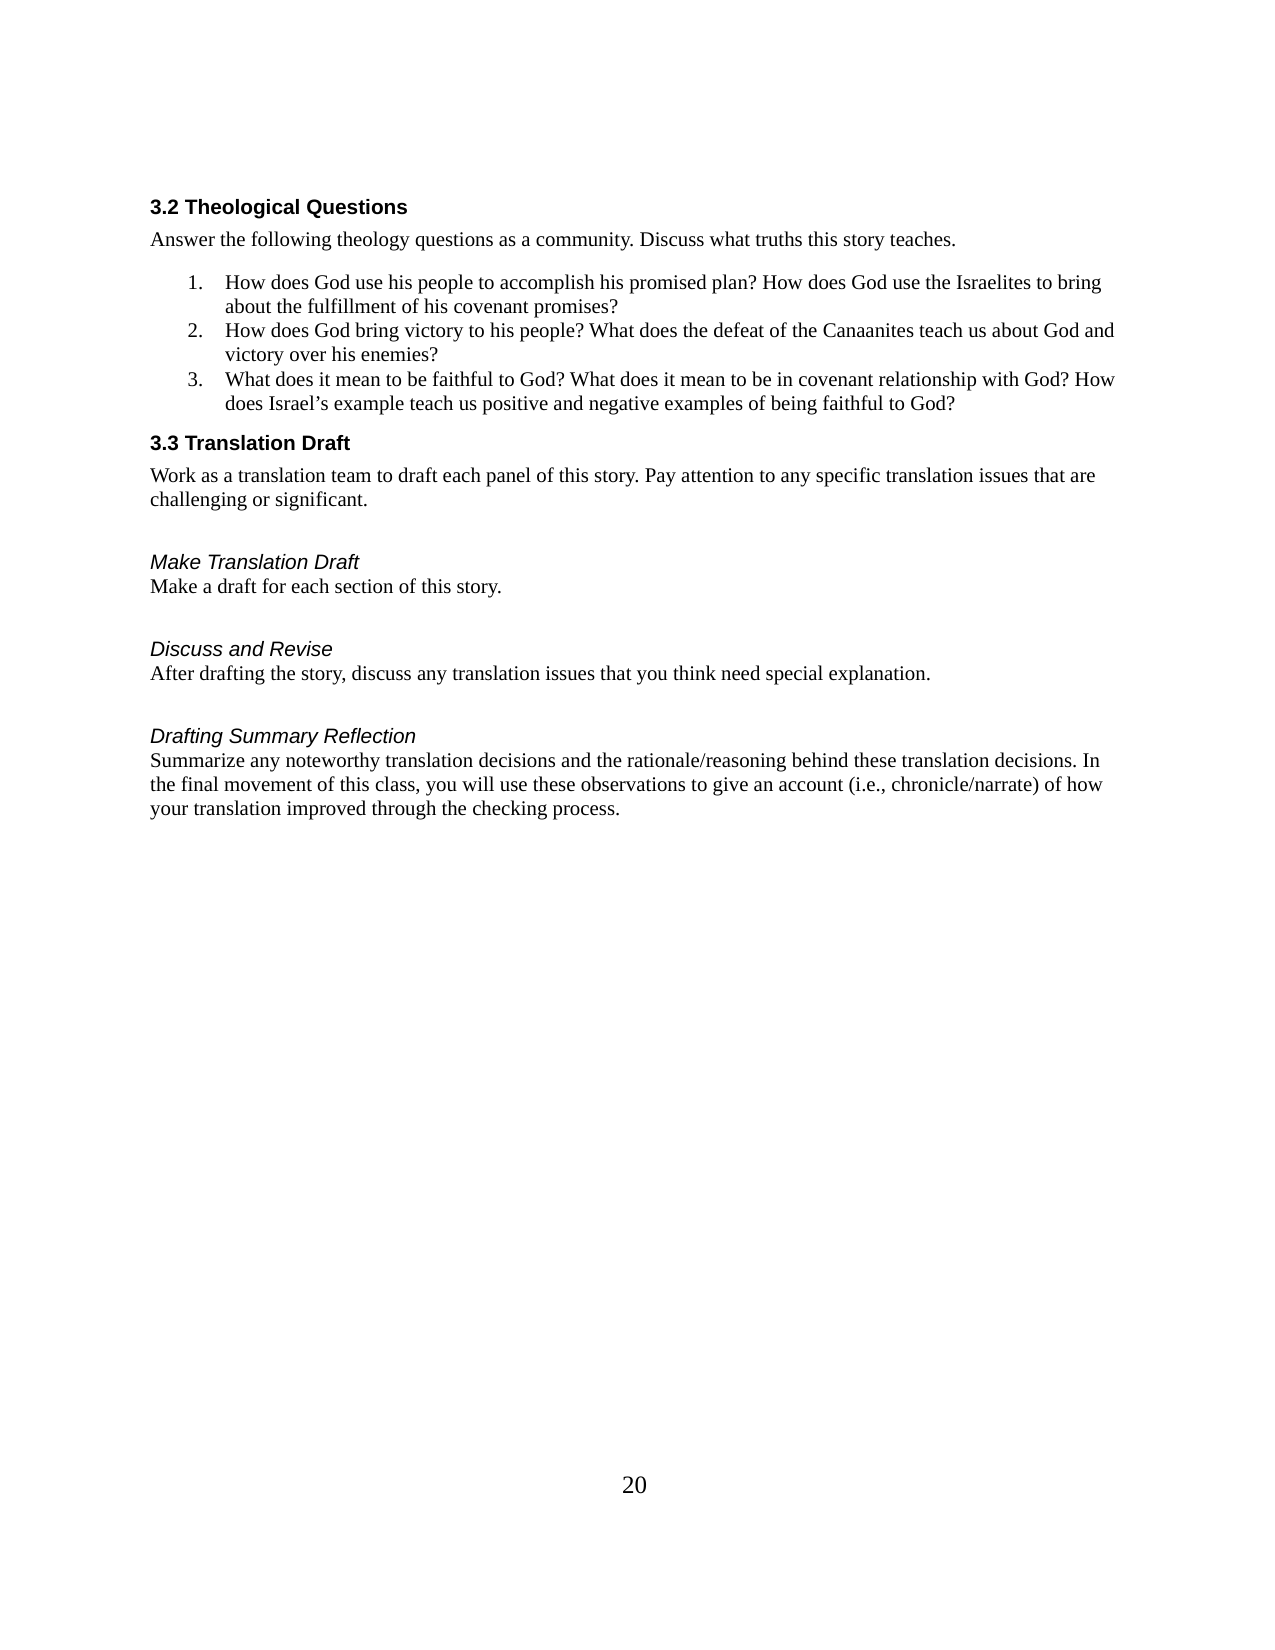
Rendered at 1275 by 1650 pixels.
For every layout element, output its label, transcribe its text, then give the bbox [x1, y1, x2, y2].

text Answer the following theology questions as a community. Discuss what truths this story teaches. [150, 227, 1125, 251]
subtitle 3.2 Theological Questions [150, 195, 1125, 219]
subtitle Discuss and Revise [150, 637, 1125, 661]
text Summarize any noteworthy translation decisions and the rationale/reasoning behind these translation decisions. In the final movement of this class, you will use these observations to give an account (i.e., chronicle/narrate) of how your translation improved through the checking process. [150, 747, 1125, 820]
list How does God use his people to accomplish his promised plan? How does God use the Israelites to bring about the fulfillment of his covenant promises? [187, 270, 1125, 318]
subtitle Drafting Summary Reflection [150, 723, 1125, 747]
text Work as a translation team to draft each panel of this story. Pay attention to any specific translation issues that are challenging or significant. [150, 462, 1125, 511]
text After drafting the story, discuss any translation issues that you think need special explanation. [150, 661, 1125, 684]
text Make a draft for each section of this story. [150, 573, 1125, 598]
subtitle Make Translation Draft [150, 549, 1125, 573]
subtitle 3.3 Translation Draft [150, 431, 1125, 455]
list How does God bring victory to his people? What does the defeat of the Canaanites teach us about God and victory over his enemies? [187, 318, 1125, 366]
list What does it mean to be faithful to God? What does it mean to be in covenant relationship with God? How does Israel’s example teach us positive and negative examples of being faithful to God? [187, 366, 1125, 414]
